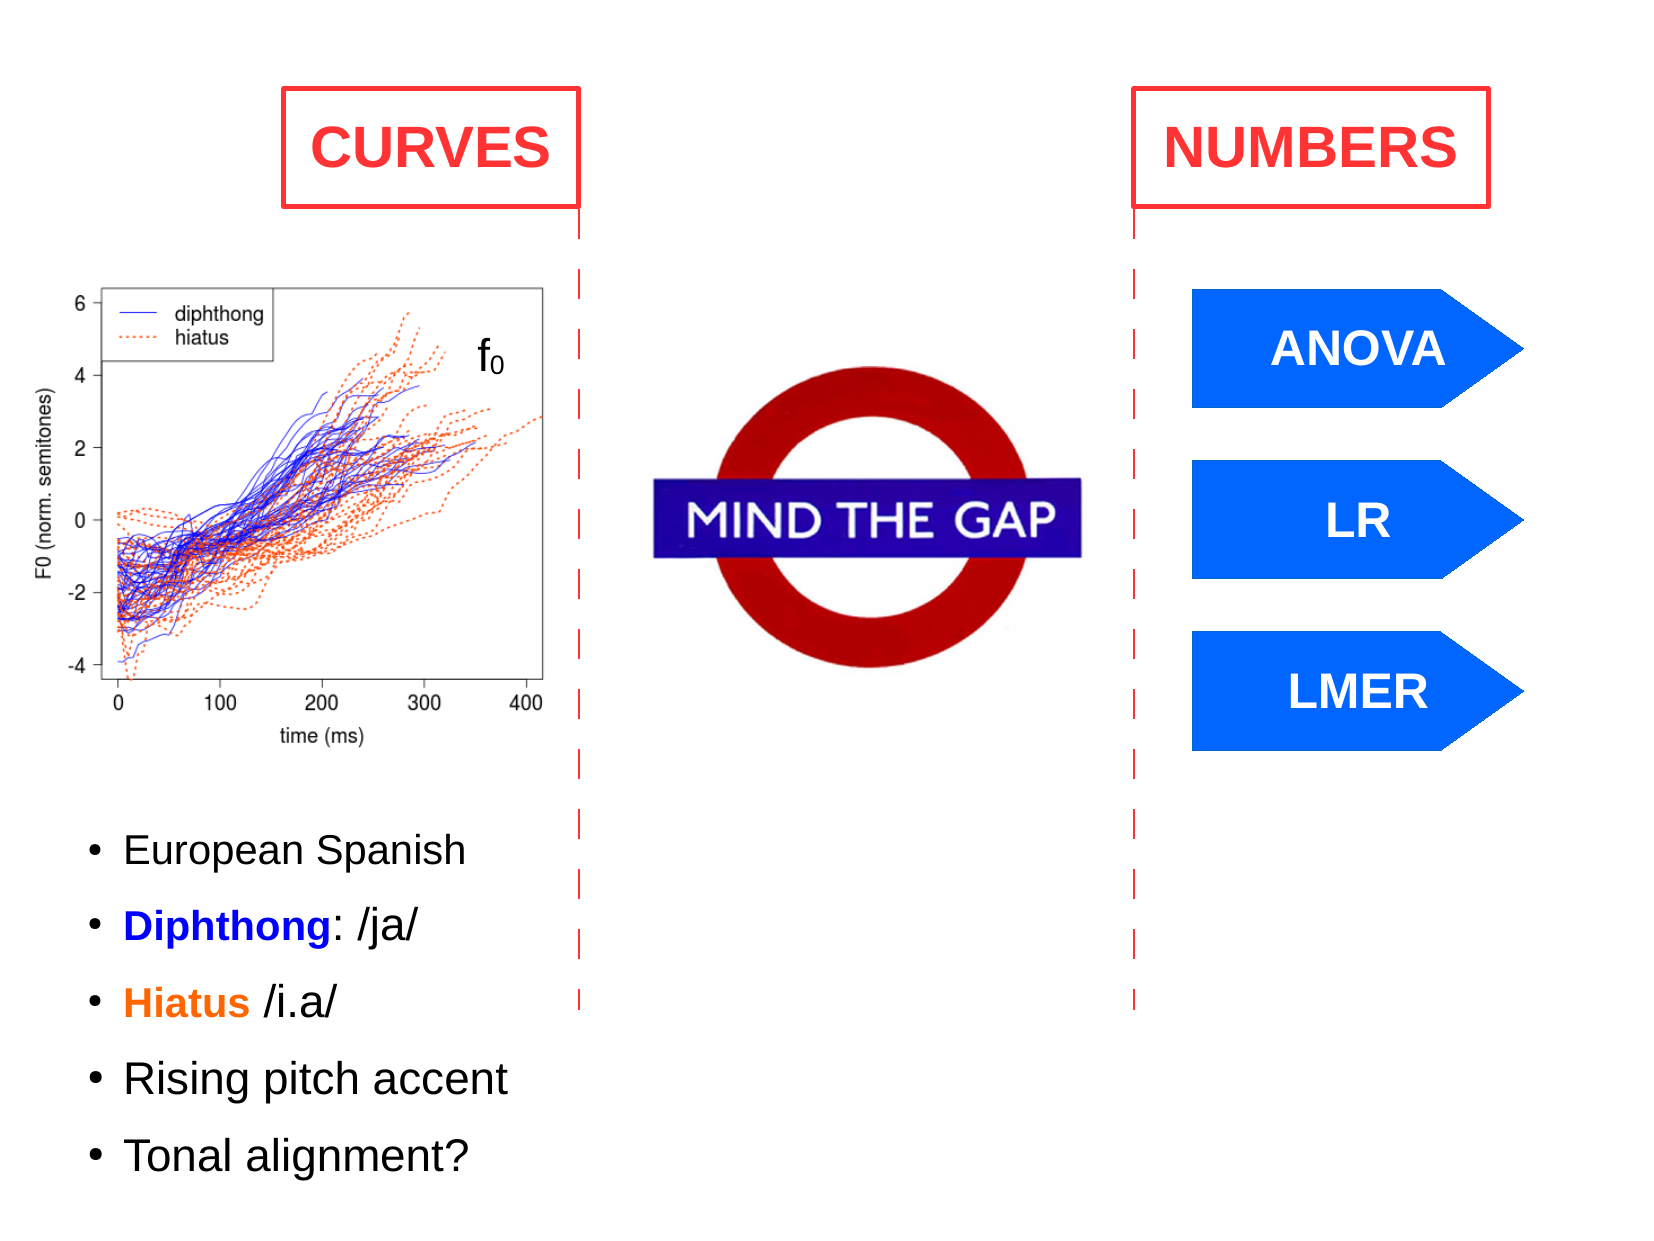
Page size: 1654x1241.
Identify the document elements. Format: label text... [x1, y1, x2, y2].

text_box CURVES [283, 88, 579, 207]
text_box LR [1192, 460, 1524, 579]
picture [649, 366, 1087, 674]
text_box NUMBERS [1133, 88, 1489, 207]
picture [35, 277, 556, 762]
text_box ANOVA [1192, 289, 1524, 408]
text_box LMER [1192, 631, 1524, 751]
text_box European Spanish Diphthong: /ja/ Hiatus /i.a/ Rising pitch accent Tonal alignment? [72, 796, 636, 1187]
text_box f0 [427, 297, 520, 379]
